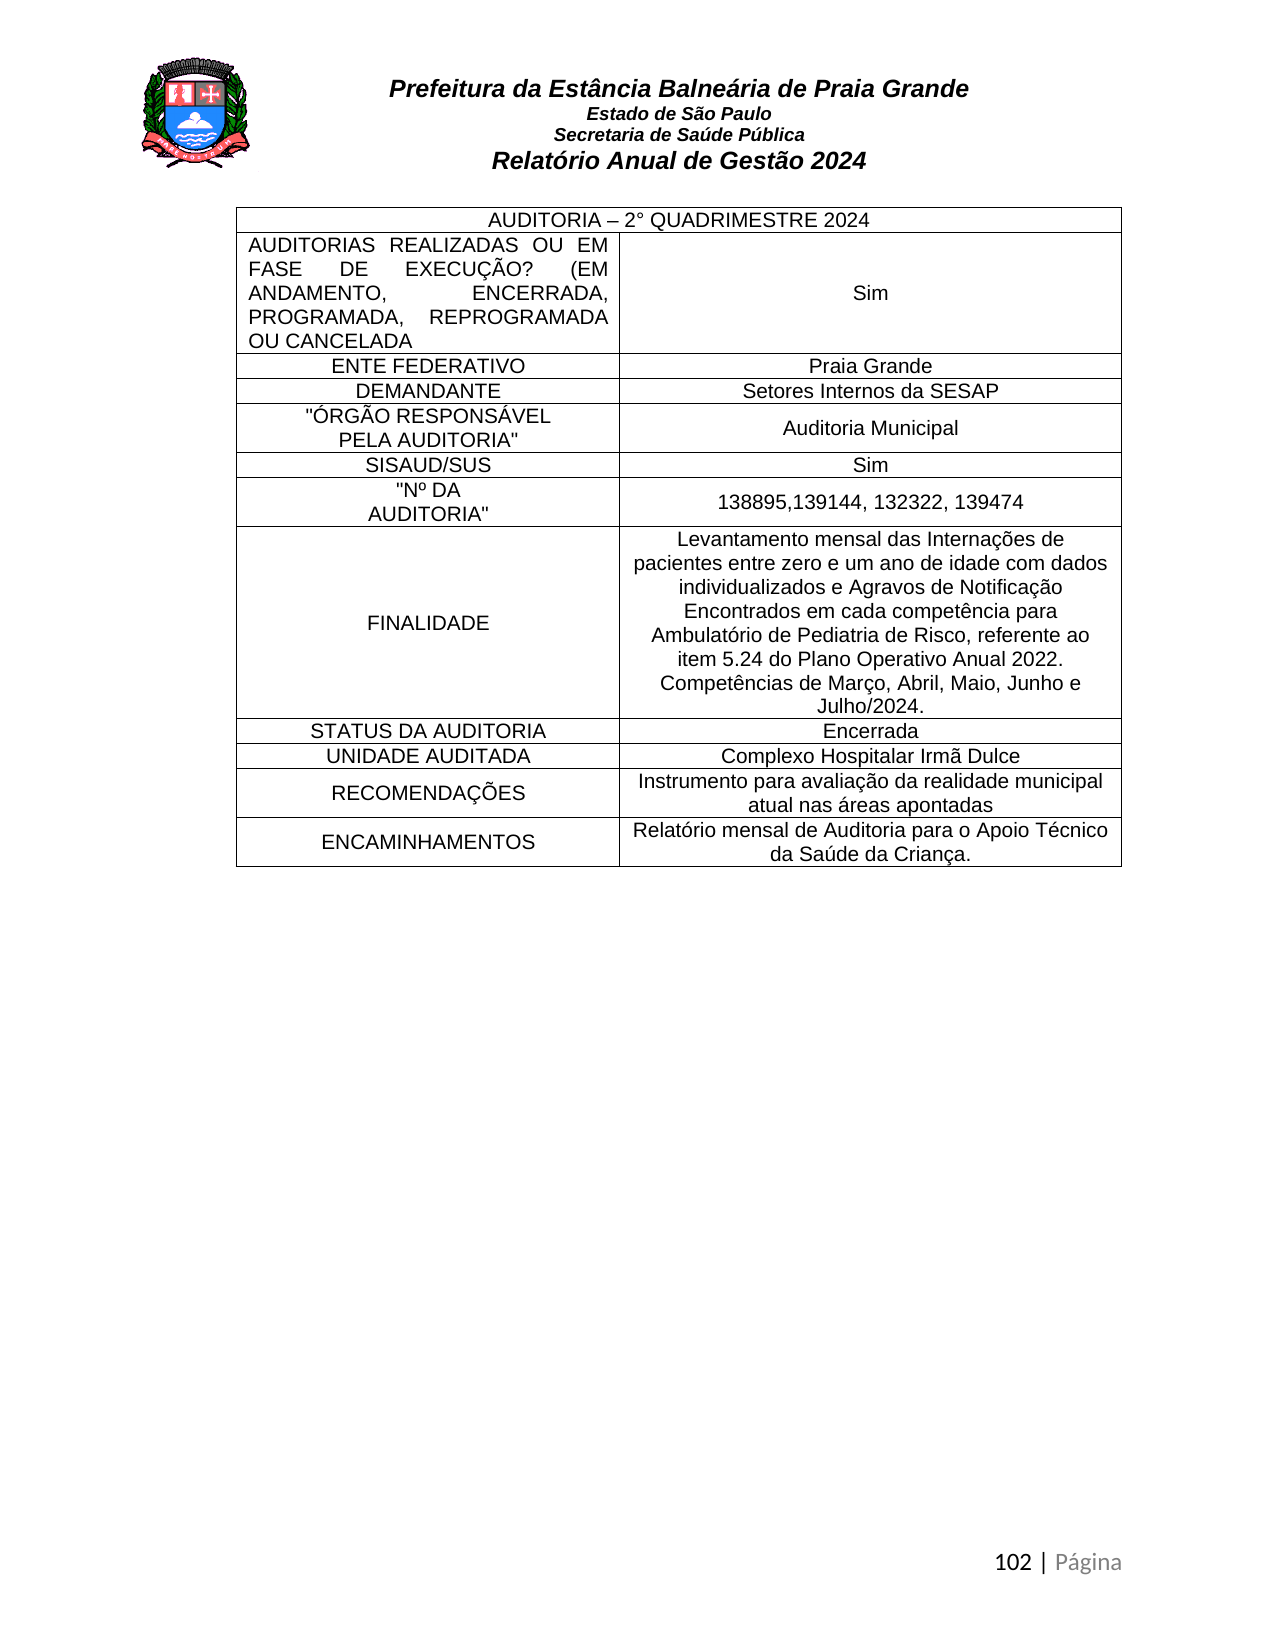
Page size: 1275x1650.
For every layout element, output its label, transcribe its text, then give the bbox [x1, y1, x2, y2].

table_cell ENTE FEDERATIVO [237, 354, 619, 378]
table_cell Instrumento para avaliação da realidade municipal atual nas áreas apontadas [620, 769, 1121, 817]
table_cell Levantamento mensal das Internações de pacientes entre zero e um ano de idade com dados individualizados e Agravos de Notificação Encontrados em cada competência para Ambulatório de Pediatria de Risco, referente ao item 5.24 do Plano Operativo Anual 2022. Competências de Março, Abril, Maio, Junho e Julho/2024. [620, 527, 1121, 718]
table_cell Relatório mensal de Auditoria para o Apoio Técnico da Saúde da Criança. [620, 818, 1121, 866]
table_cell SISAUD/SUS [237, 453, 619, 477]
table_cell FINALIDADE [237, 527, 619, 718]
table_cell DEMANDANTE [237, 379, 619, 403]
table_cell "Nº DA AUDITORIA" [237, 478, 619, 526]
table_cell Complexo Hospitalar Irmã Dulce [620, 744, 1121, 768]
table_cell Setores Internos da SESAP [620, 379, 1121, 403]
table_cell 138895,139144, 132322, 139474 [620, 478, 1121, 526]
table_cell Sim [620, 233, 1121, 353]
table_cell RECOMENDAÇÕES [237, 769, 619, 817]
table_cell ENCAMINHAMENTOS [237, 818, 619, 866]
table_cell Praia Grande [620, 354, 1121, 378]
table_cell Sim [620, 453, 1121, 477]
table_cell STATUS DA AUDITORIA [237, 719, 619, 743]
table_cell "ÓRGÃO RESPONSÁVEL PELA AUDITORIA" [237, 404, 619, 452]
picture [132, 55, 259, 172]
table_cell Encerrada [620, 719, 1121, 743]
table_cell AUDITORIAS REALIZADAS OU EM FASE DE EXECUÇÃO? (EM ANDAMENTO, ENCERRADA, PROGRAMADA, REPROGRAMADA OU CANCELADA [237, 233, 619, 353]
table_header AUDITORIA – 2° QUADRIMESTRE 2024 [237, 208, 1121, 232]
table_cell UNIDADE AUDITADA [237, 744, 619, 768]
table_cell Auditoria Municipal [620, 404, 1121, 452]
